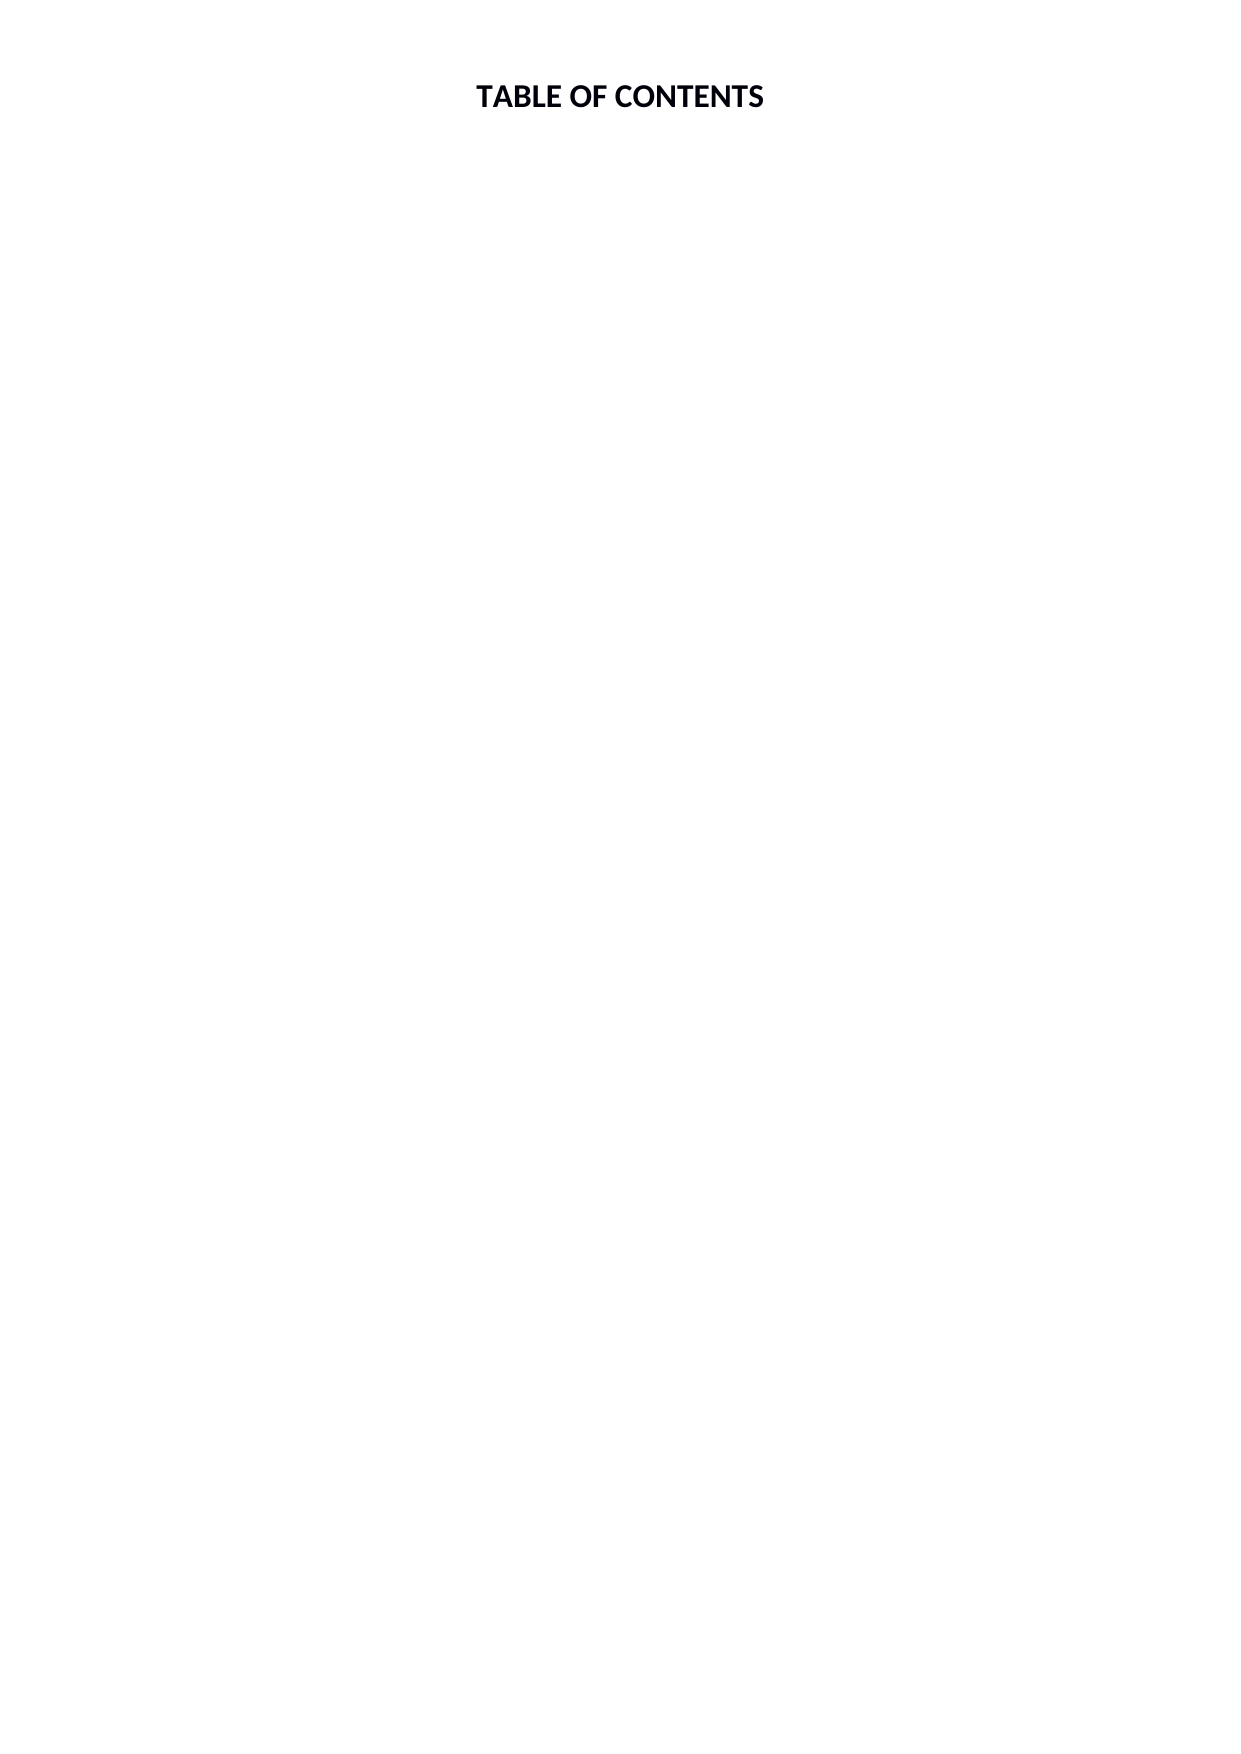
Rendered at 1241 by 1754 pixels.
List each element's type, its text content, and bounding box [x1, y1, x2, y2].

subtitle TABLE OF CONTENTS [142, 75, 1098, 116]
